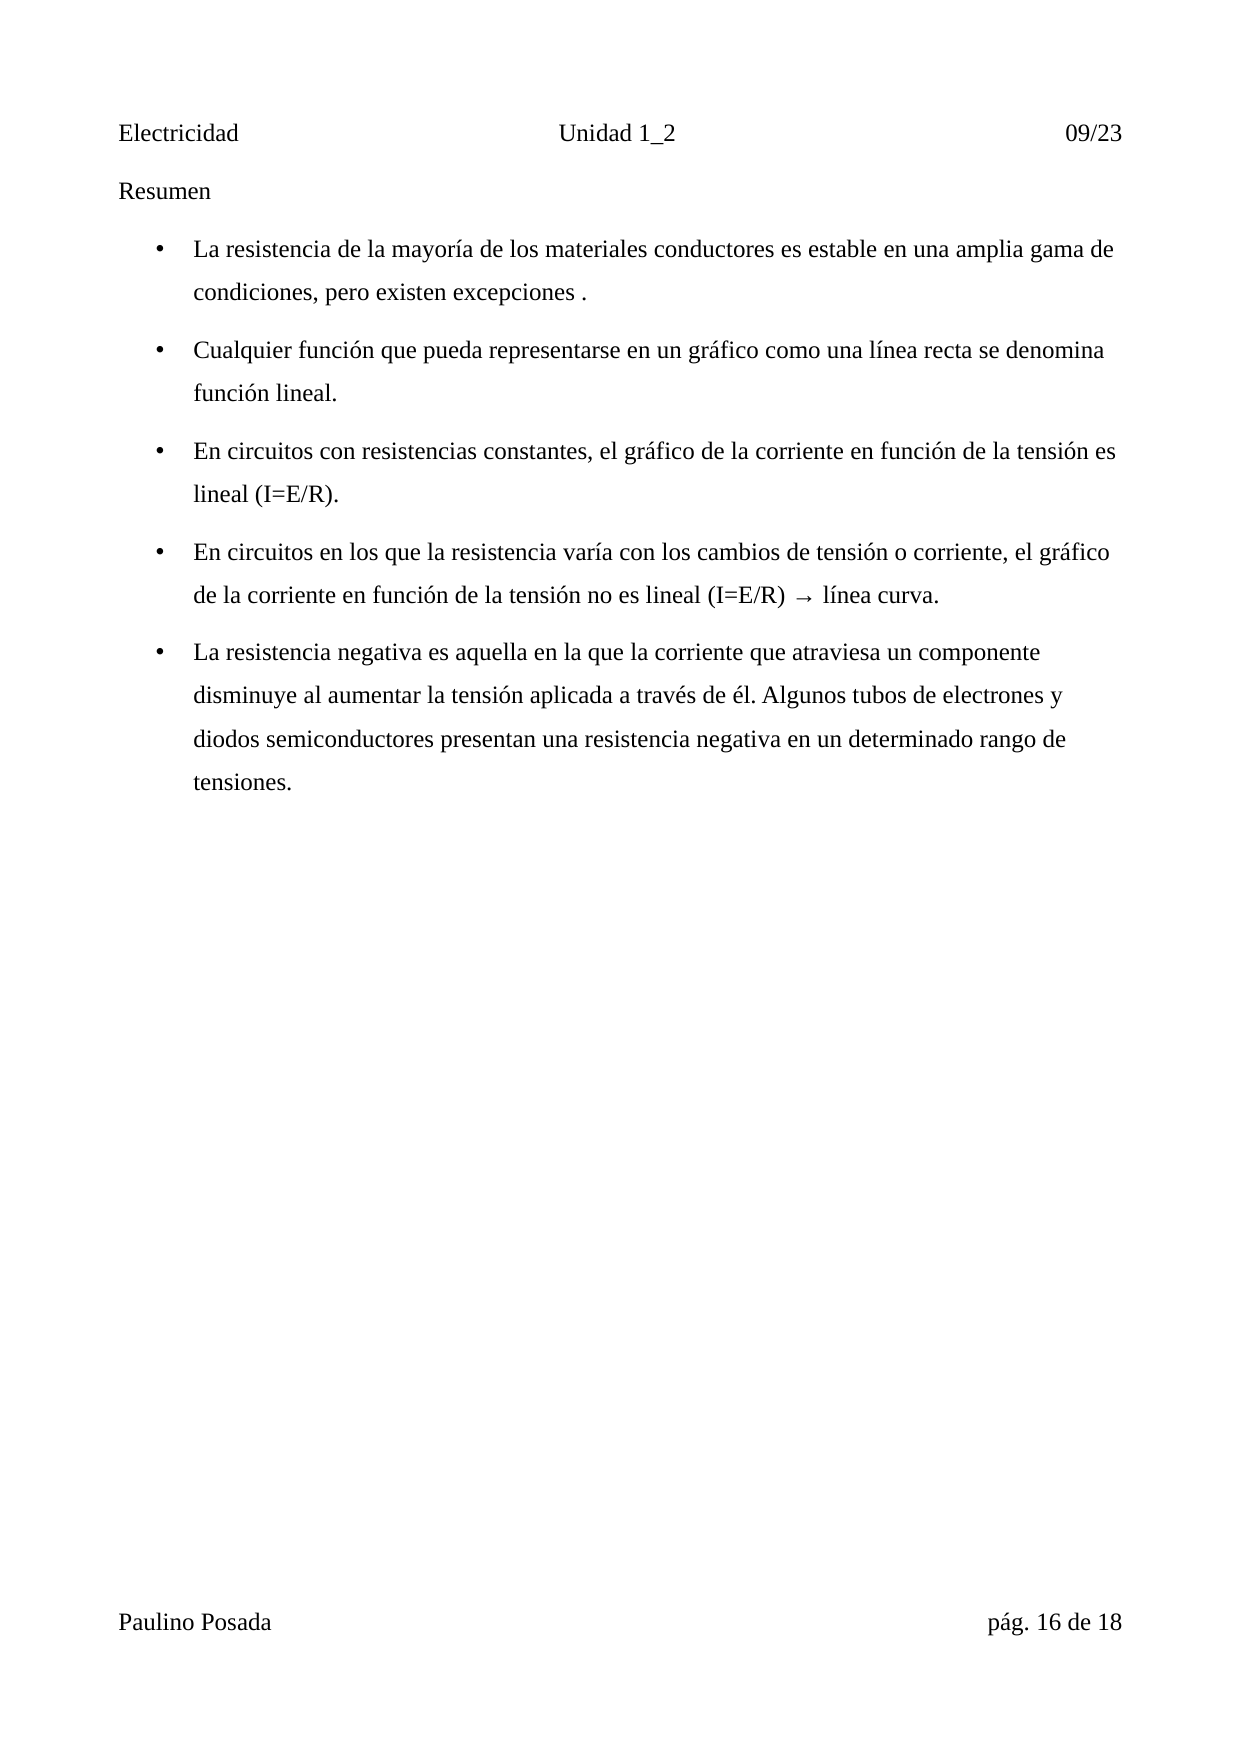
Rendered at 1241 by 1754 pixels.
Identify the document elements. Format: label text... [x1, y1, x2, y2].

text Resumen [118, 176, 1122, 205]
list En circuitos en los que la resistencia varía con los cambios de tensión o corriente, el gráfico de la corriente en función de la tensión no es lineal (I=E/R) → línea curva. [156, 537, 1122, 608]
list La resistencia de la mayoría de los materiales conductores es estable en una amplia gama de condiciones, pero existen excepciones . [156, 234, 1122, 306]
list En circuitos con resistencias constantes, el gráfico de la corriente en función de la tensión es lineal (I=E/R). [156, 436, 1122, 508]
list La resistencia negativa es aquella en la que la corriente que atraviesa un componente disminuye al aumentar la tensión aplicada a través de él. Algunos tubos de electrones y diodos semiconductores presentan una resistencia negativa en un determinado rango de tensiones. [156, 637, 1122, 796]
list Cualquier función que pueda representarse en un gráfico como una línea recta se denomina función lineal. [156, 335, 1122, 407]
